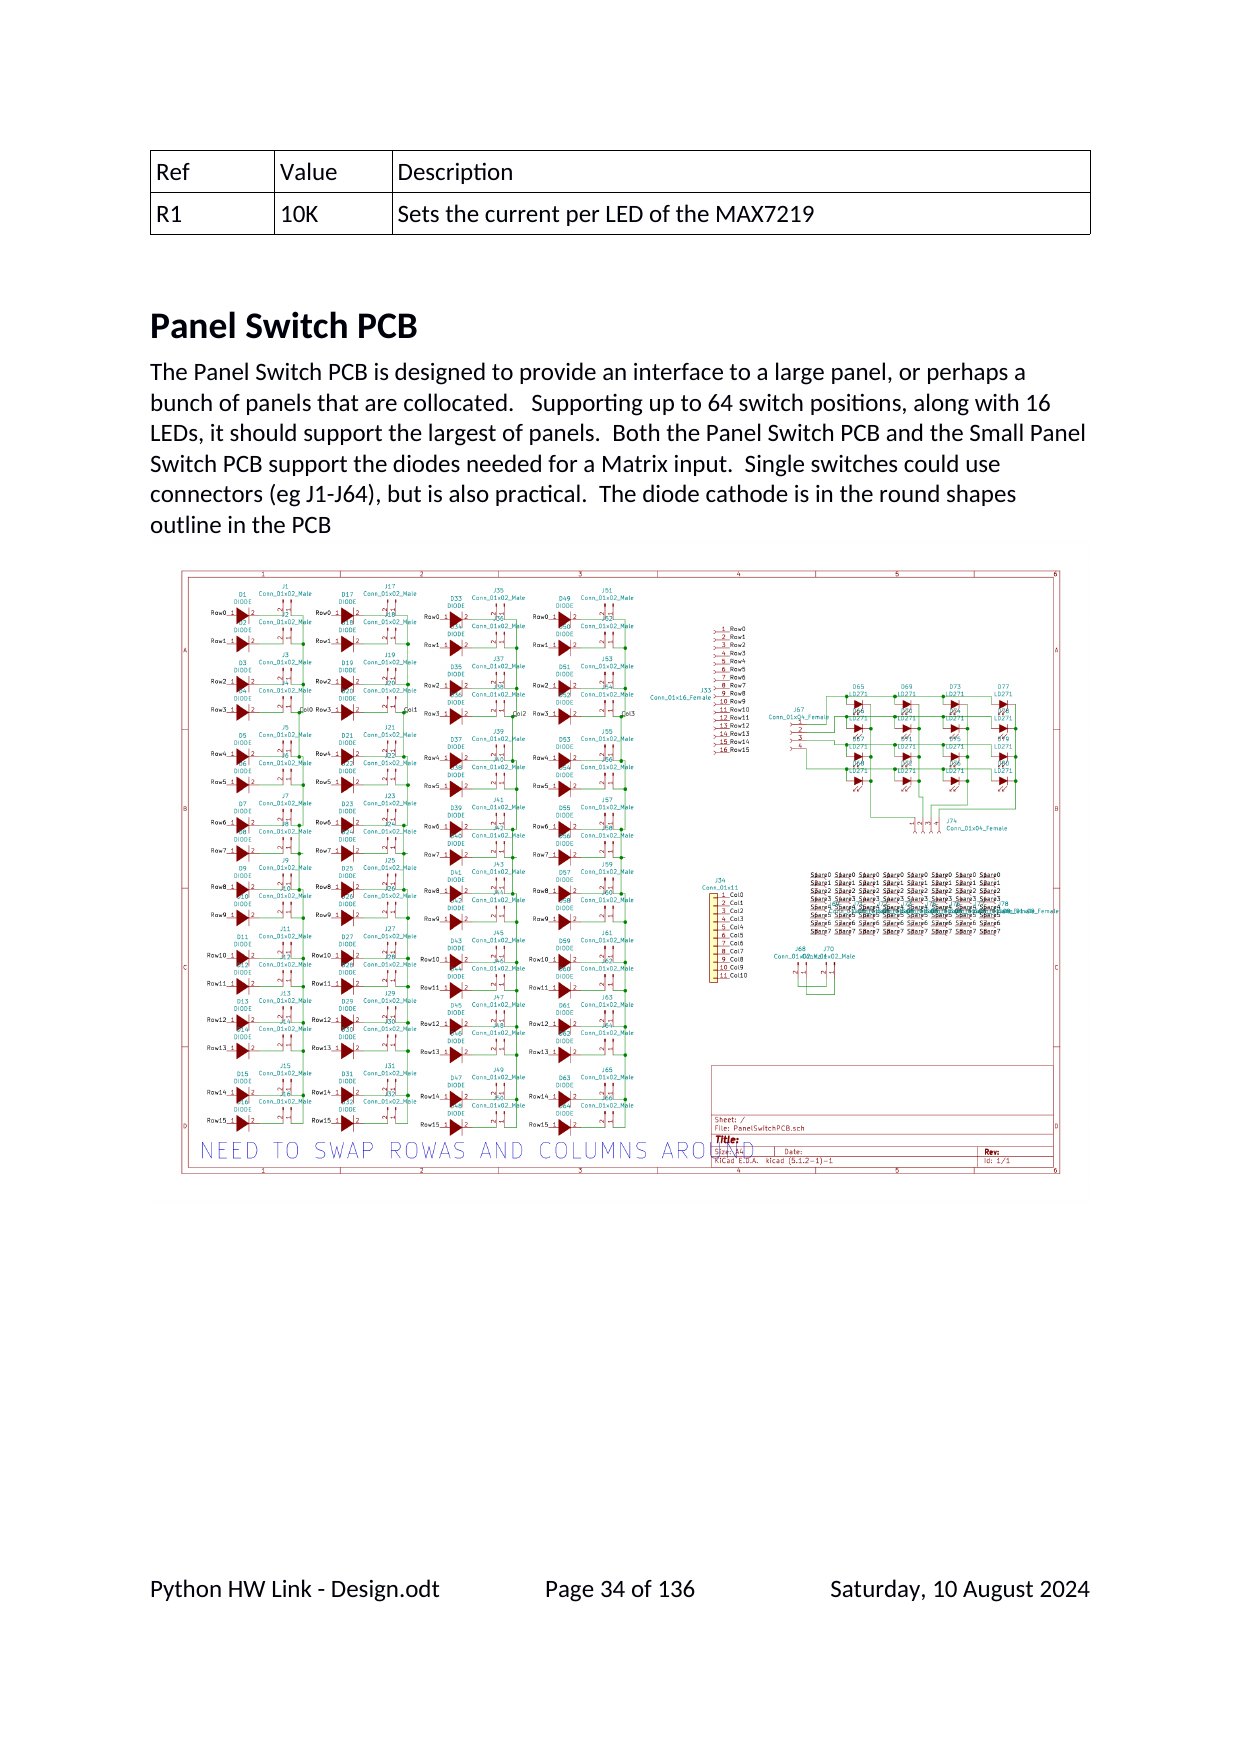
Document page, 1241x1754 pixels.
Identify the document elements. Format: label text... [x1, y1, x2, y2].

picture [150, 539, 1091, 1205]
table_header Ref [151, 151, 274, 192]
text The Panel Switch PCB is designed to provide an interface to a large panel, or perhaps a bunch of panels that are collocated. Supporting up to 64 switch positions, along with 16 LEDs, it should support the largest of panels. Both the Panel Switch PCB and the Small Panel Switch PCB support the diodes needed for a Matrix input. Single switches could use connectors (eg J1-J64), but is also practical. The diode cathode is in the round shapes outline in the PCB [150, 356, 1090, 539]
table_cell 10K [275, 193, 392, 234]
table_header Description [393, 151, 1090, 192]
table_header Value [275, 151, 392, 192]
subtitle Panel Switch PCB [150, 302, 1090, 348]
table_cell R1 [151, 193, 274, 234]
table_cell Sets the current per LED of the MAX7219 [393, 193, 1090, 234]
